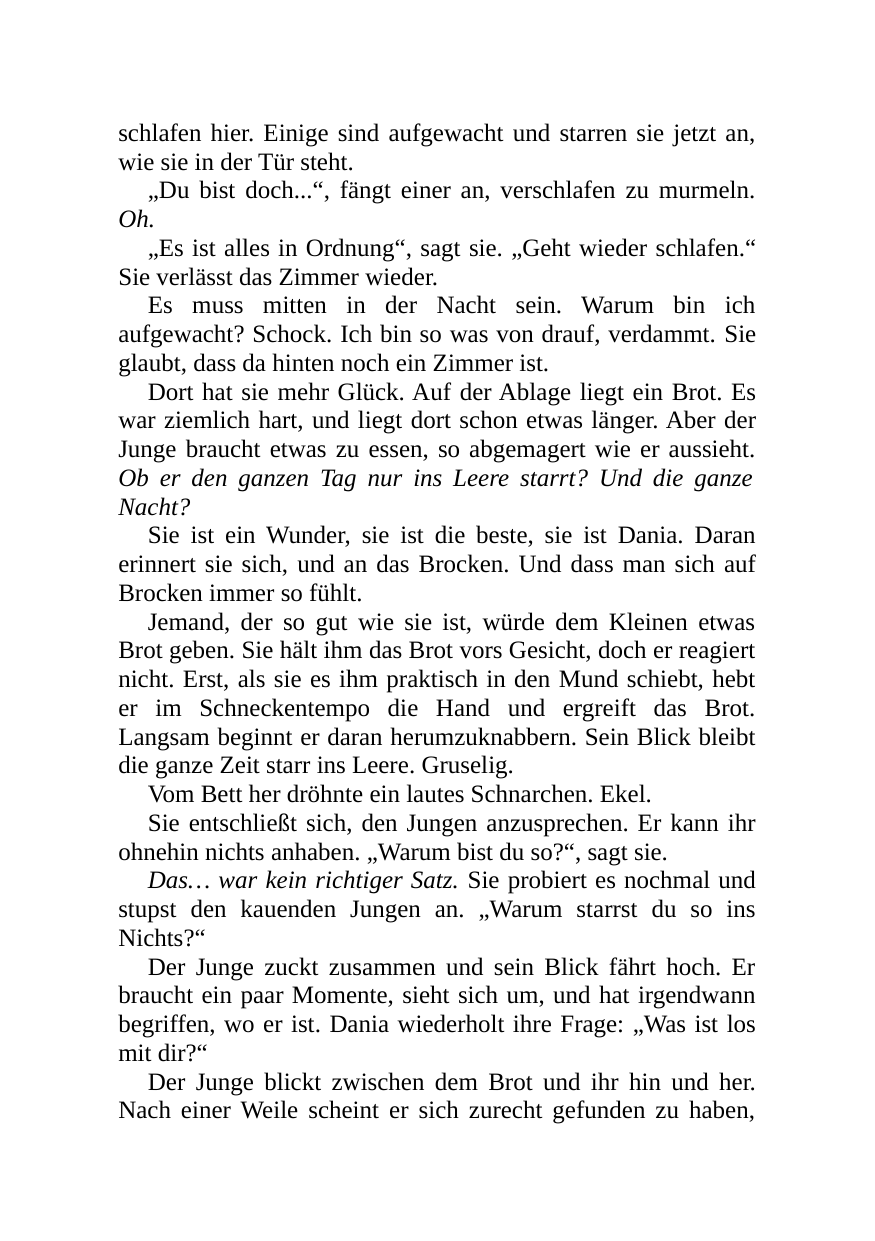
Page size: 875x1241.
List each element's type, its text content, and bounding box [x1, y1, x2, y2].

text Das… war kein richtiger Satz. Sie probiert es nochmal und stupst den kauenden Jungen an. „Warum starrst du so ins Nichts?“ [118, 866, 756, 952]
text Der Junge zuckt zusammen und sein Blick fährt hoch. Er braucht ein paar Momente, sieht sich um, und hat irgendwann begriffen, wo er ist. Dania wiederholt ihre Frage: „Was ist los mit dir?“ [118, 952, 756, 1067]
text schlafen hier. Einige sind aufgewacht und starren sie jetzt an, wie sie in der Tür steht. [118, 118, 756, 176]
text „Du bist doch...“, fängt einer an, verschlafen zu murmeln. Oh. [118, 176, 756, 233]
text Sie ist ein Wunder, sie ist die beste, sie ist Dania. Daran erinnert sie sich, und an das Brocken. Und dass man sich auf Brocken immer so fühlt. [118, 521, 756, 607]
text Jemand, der so gut wie sie ist, würde dem Kleinen etwas Brot geben. Sie hält ihm das Brot vors Gesicht, doch er reagiert nicht. Erst, als sie es ihm praktisch in den Mund schiebt, hebt er im Schneckentempo die Hand und ergreift das Brot. Langsam beginnt er daran herumzuknabbern. Sein Blick bleibt die ganze Zeit starr ins Leere. Gruselig. [118, 607, 756, 779]
text „Es ist alles in Ordnung“, sagt sie. „Geht wieder schlafen.“ Sie verlässt das Zimmer wieder. [118, 233, 756, 291]
text Sie entschließt sich, den Jungen anzusprechen. Er kann ihr ohnehin nichts anhaben. „Warum bist du so?“, sagt sie. [118, 808, 756, 866]
text Der Junge blickt zwischen dem Brot und ihr hin und her. Nach einer Weile scheint er sich zurecht gefunden zu haben, [118, 1067, 756, 1124]
text Dort hat sie mehr Glück. Auf der Ablage liegt ein Brot. Es war ziemlich hart, und liegt dort schon etwas länger. Aber der Junge braucht etwas zu essen, so abgemagert wie er aussieht. Ob er den ganzen Tag nur ins Leere starrt? Und die ganze Nacht? [118, 377, 756, 521]
text Es muss mitten in der Nacht sein. Warum bin ich aufgewacht? Schock. Ich bin so was von drauf, verdammt. Sie glaubt, dass da hinten noch ein Zimmer ist. [118, 291, 756, 377]
text Vom Bett her dröhnte ein lautes Schnarchen. Ekel. [118, 779, 756, 808]
